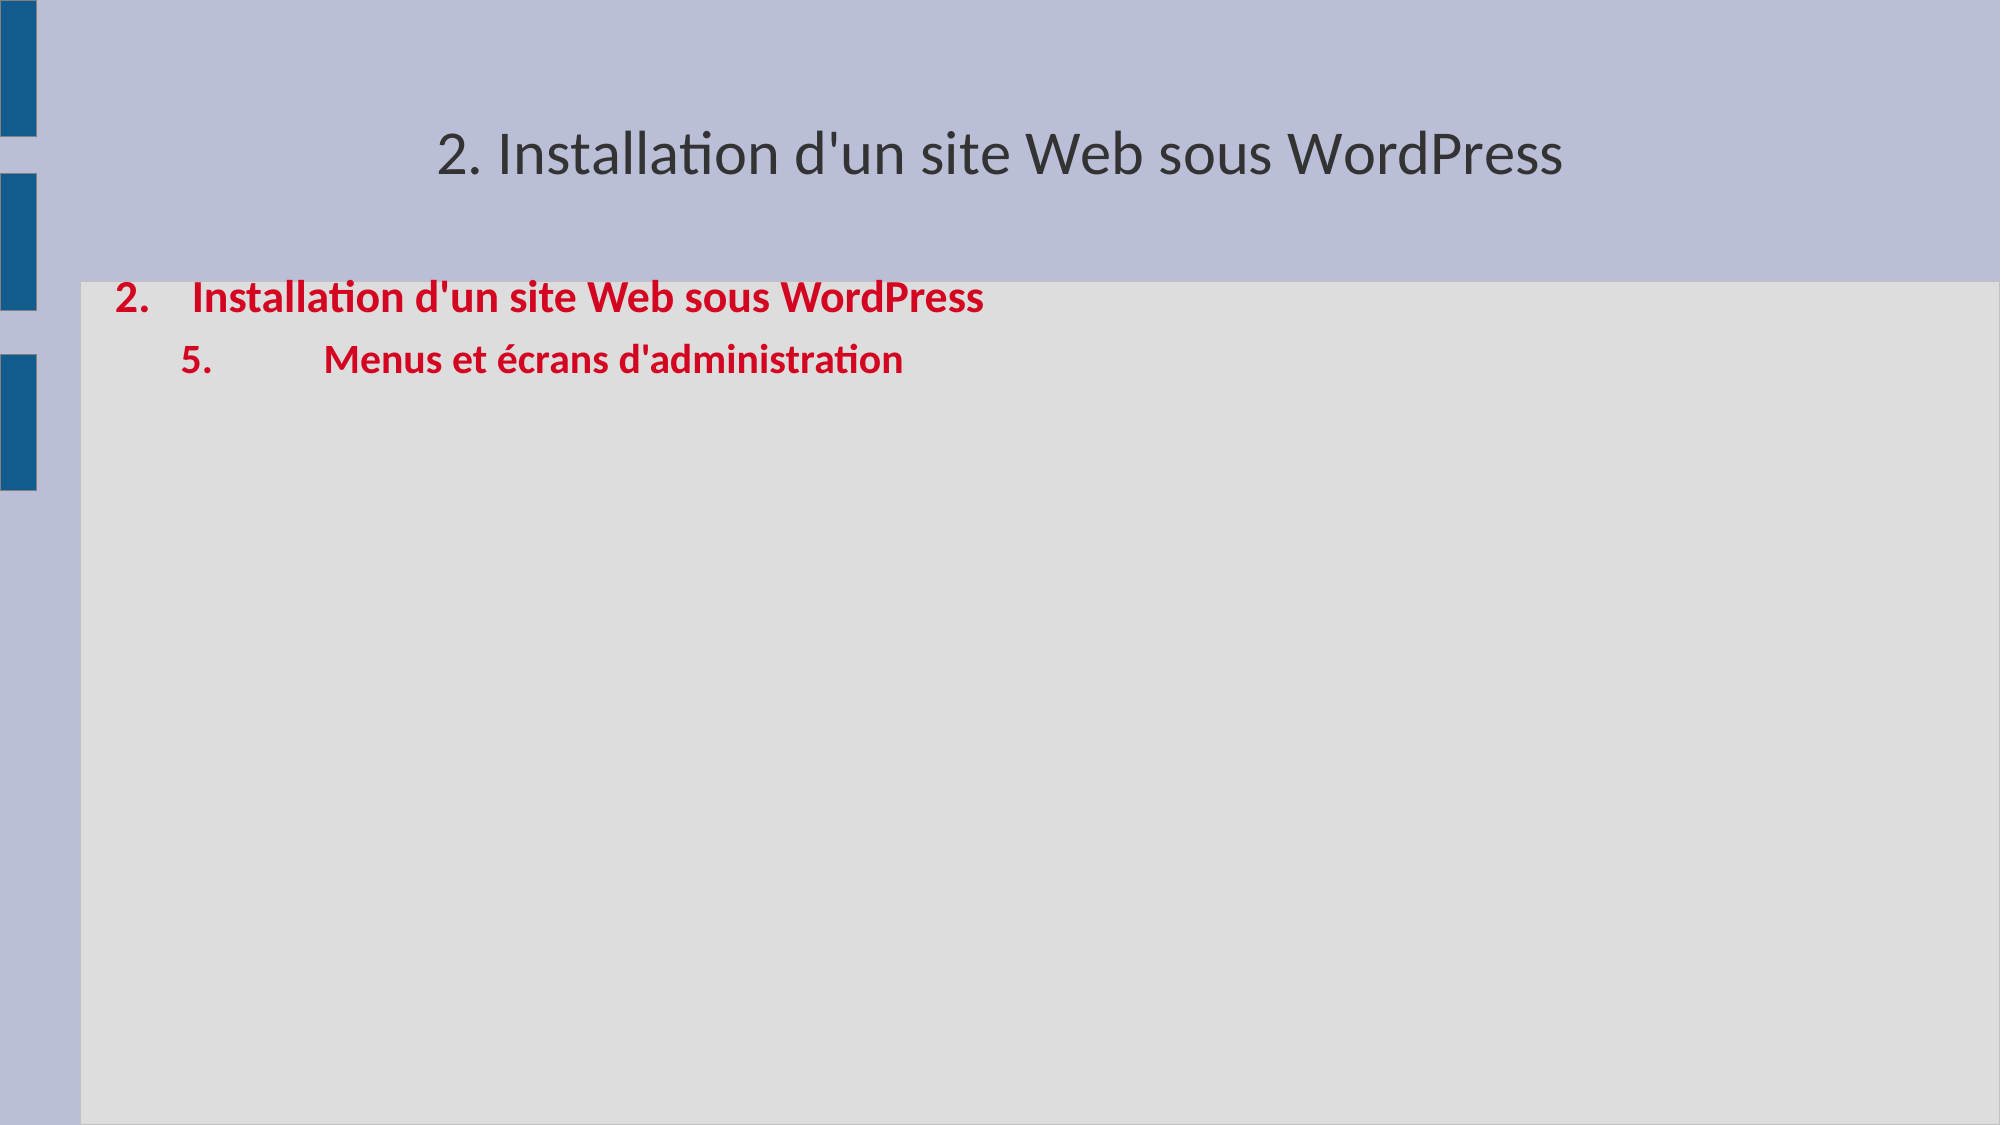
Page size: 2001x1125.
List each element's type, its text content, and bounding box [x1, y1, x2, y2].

text_box 2. Installation d'un site Web sous WordPress 5. Menus et écrans d'administration [112, 254, 988, 383]
title 2. Installation d'un site Web sous WordPress [423, 109, 1576, 300]
